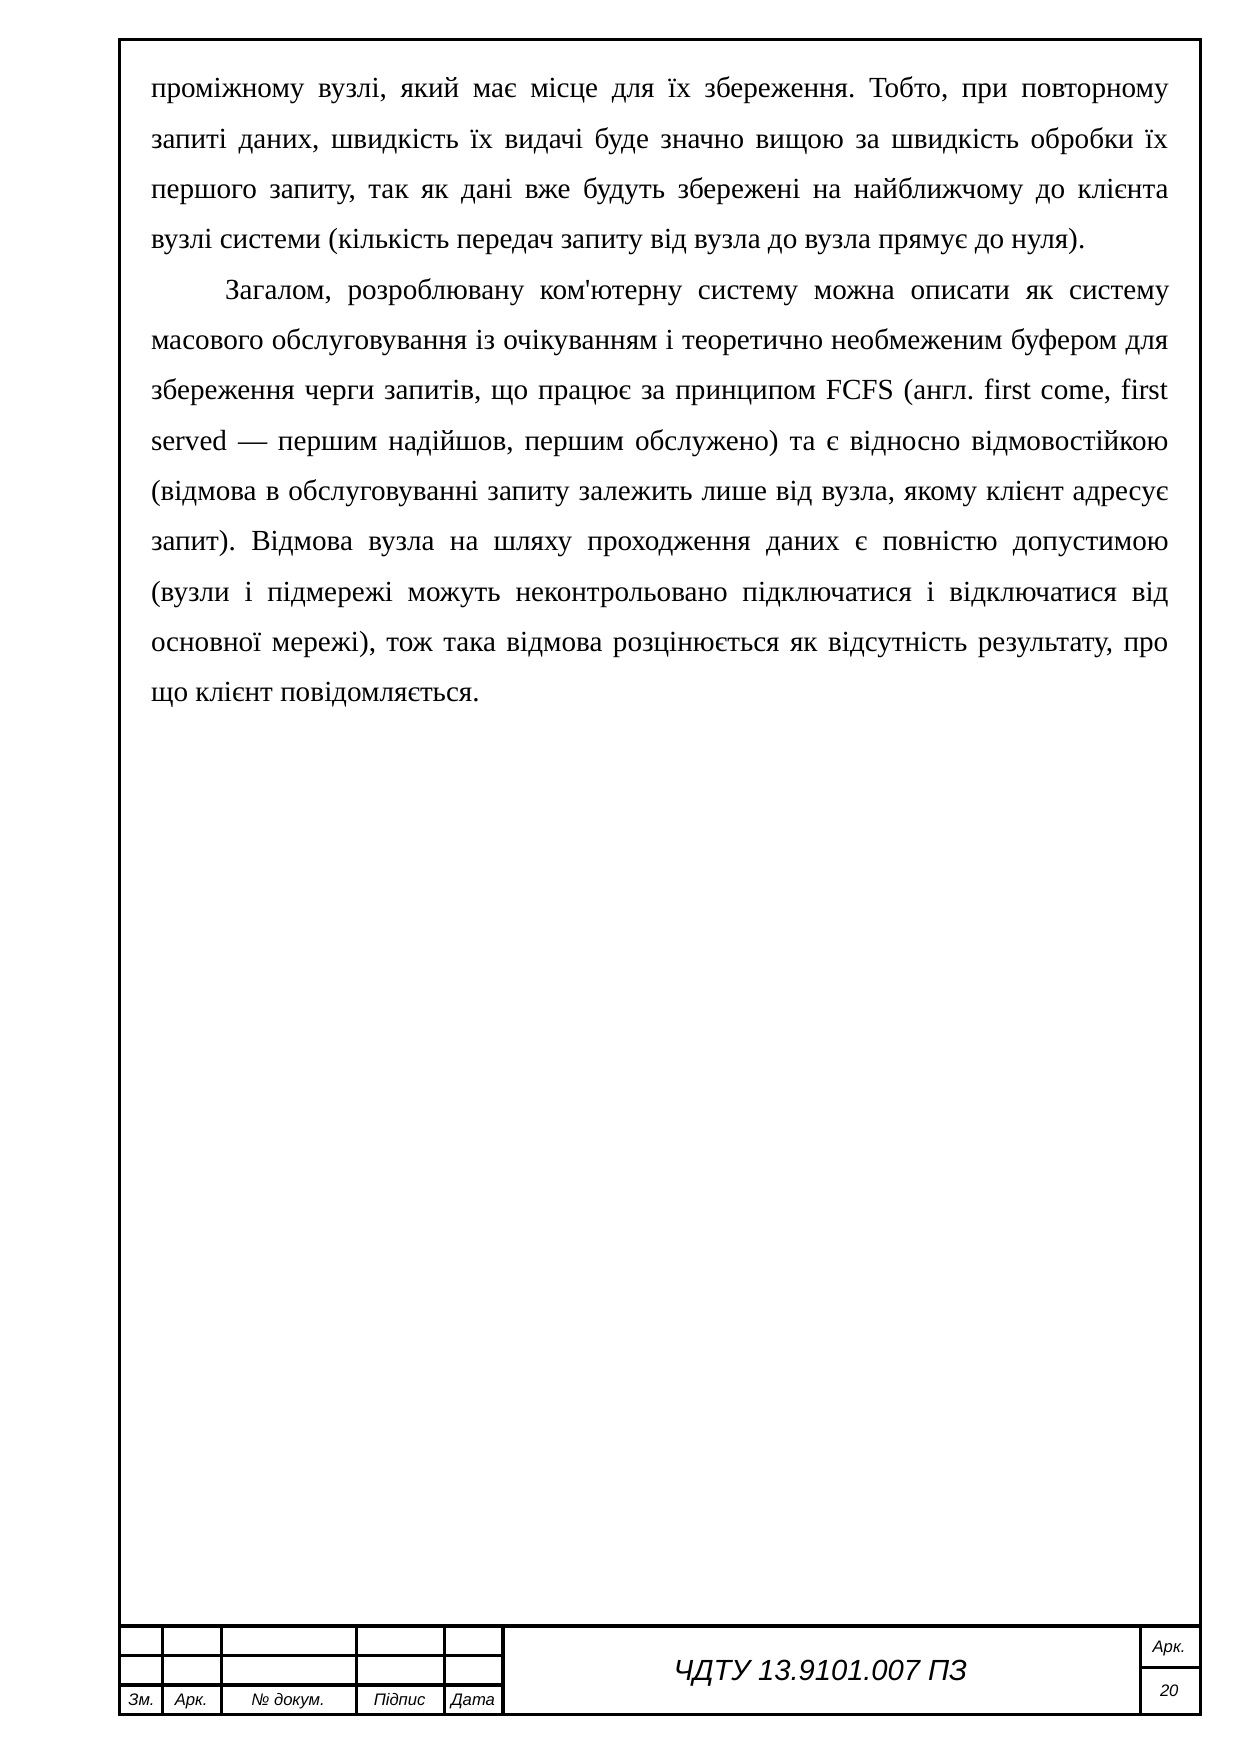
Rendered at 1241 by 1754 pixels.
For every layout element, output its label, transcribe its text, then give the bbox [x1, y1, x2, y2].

text Загалом, розроблювану ком'ютерну систему можна описати як систему масового обслуговування із очікуванням і теоретично необмеженим буфером для збереження черги запитів, що працює за принципом FCFS (англ. first come, first served — першим надійшов, першим обслужено) та є відносно відмовостійкою (відмова в обслуговуванні запиту залежить лише від вузла, якому клієнт адресує запит). Відмова вузла на шляху проходження даних є повністю допустимою (вузли і підмережі можуть неконтрольовано підключатися і відключатися від основної мережі), тож така відмова розцінюється як відсутність результату, про що клієнт повідомляється. [151, 272, 1170, 708]
text проміжному вузлі, який має місце для їх збереження. Тобто, при повторному запиті даних, швидкість їх видачі буде значно вищою за швидкість обробки їх першого запиту, так як дані вже будуть збережені на найближчому до клієнта вузлі системи (кількість передач запиту від вузла до вузла прямує до нуля). [151, 71, 1170, 255]
